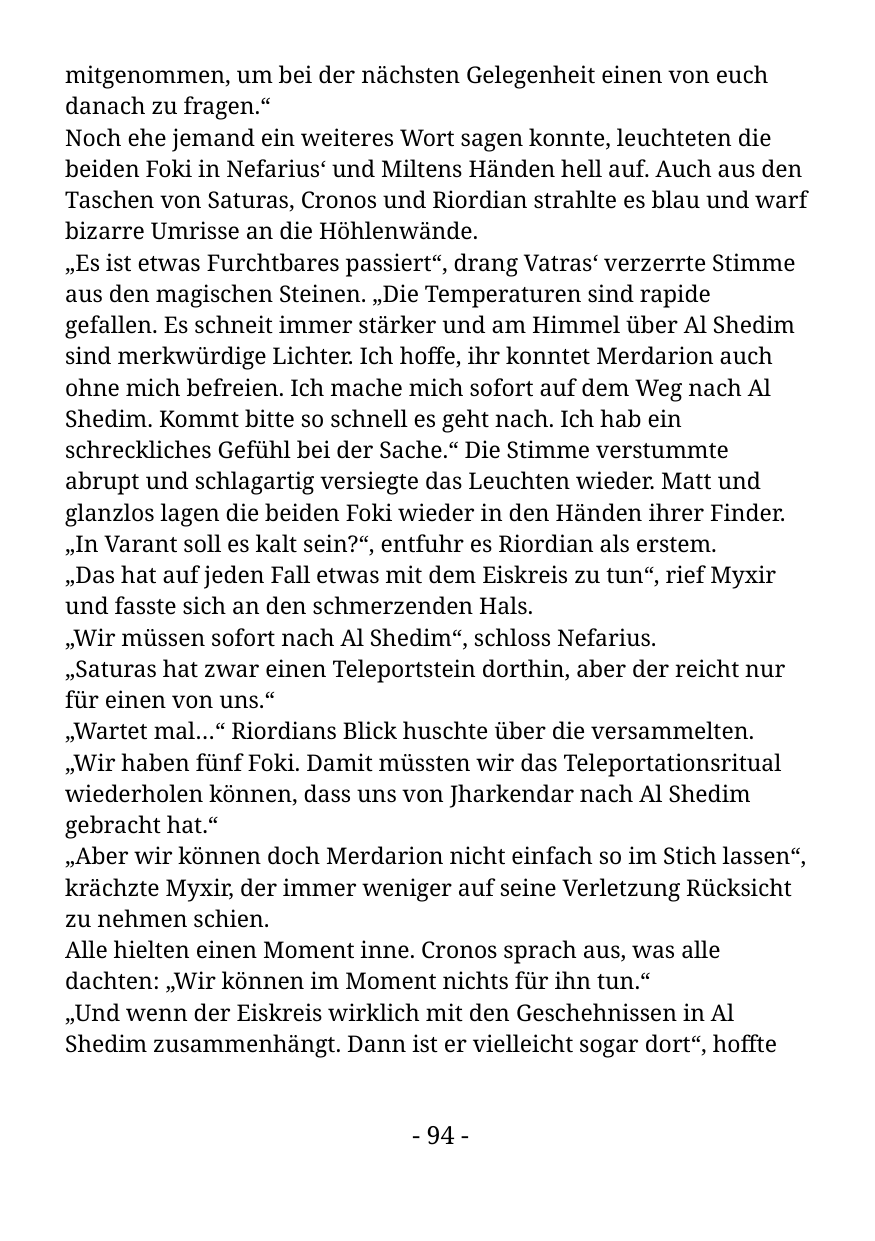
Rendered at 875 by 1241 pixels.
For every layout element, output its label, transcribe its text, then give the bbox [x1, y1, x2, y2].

text mitgenommen, um bei der nächsten Gelegenheit einen von euch danach zu fragen.“ Noch ehe jemand ein weiteres Wort sagen konnte, leuchteten die beiden Foki in Nefarius‘ und Miltens Händen hell auf. Auch aus den Taschen von Saturas, Cronos und Riordian strahlte es blau und warf bizarre Umrisse an die Höhlenwände. „Es ist etwas Furchtbares passiert“, drang Vatras‘ verzerrte Stimme aus den magischen Steinen. „Die Temperaturen sind rapide gefallen. Es schneit immer stärker und am Himmel über Al Shedim sind merkwürdige Lichter. Ich hoffe, ihr konntet Merdarion auch ohne mich befreien. Ich mache mich sofort auf dem Weg nach Al Shedim. Kommt bitte so schnell es geht nach. Ich hab ein schreckliches Gefühl bei der Sache.“ Die Stimme verstummte abrupt und schlagartig versiegte das Leuchten wieder. Matt und glanzlos lagen die beiden Foki wieder in den Händen ihrer Finder. „In Varant soll es kalt sein?“, entfuhr es Riordian als erstem. „Das hat auf jeden Fall etwas mit dem Eiskreis zu tun“, rief Myxir und fasste sich an den schmerzenden Hals. „Wir müssen sofort nach Al Shedim“, schloss Nefarius. „Saturas hat zwar einen Teleportstein dorthin, aber der reicht nur für einen von uns.“ „Wartet mal…“ Riordians Blick huschte über die versammelten. „Wir haben fünf Foki. Damit müssten wir das Teleportationsritual wiederholen können, dass uns von Jharkendar nach Al Shedim gebracht hat.“ „Aber wir können doch Merdarion nicht einfach so im Stich lassen“, krächzte Myxir, der immer weniger auf seine Verletzung Rücksicht zu nehmen schien. Alle hielten einen Moment inne. Cronos sprach aus, was alle dachten: „Wir können im Moment nichts für ihn tun.“ „Und wenn der Eiskreis wirklich mit den Geschehnissen in Al Shedim zusammenhängt. Dann ist er vielleicht sogar dort“, hoffte [65, 59, 809, 1059]
